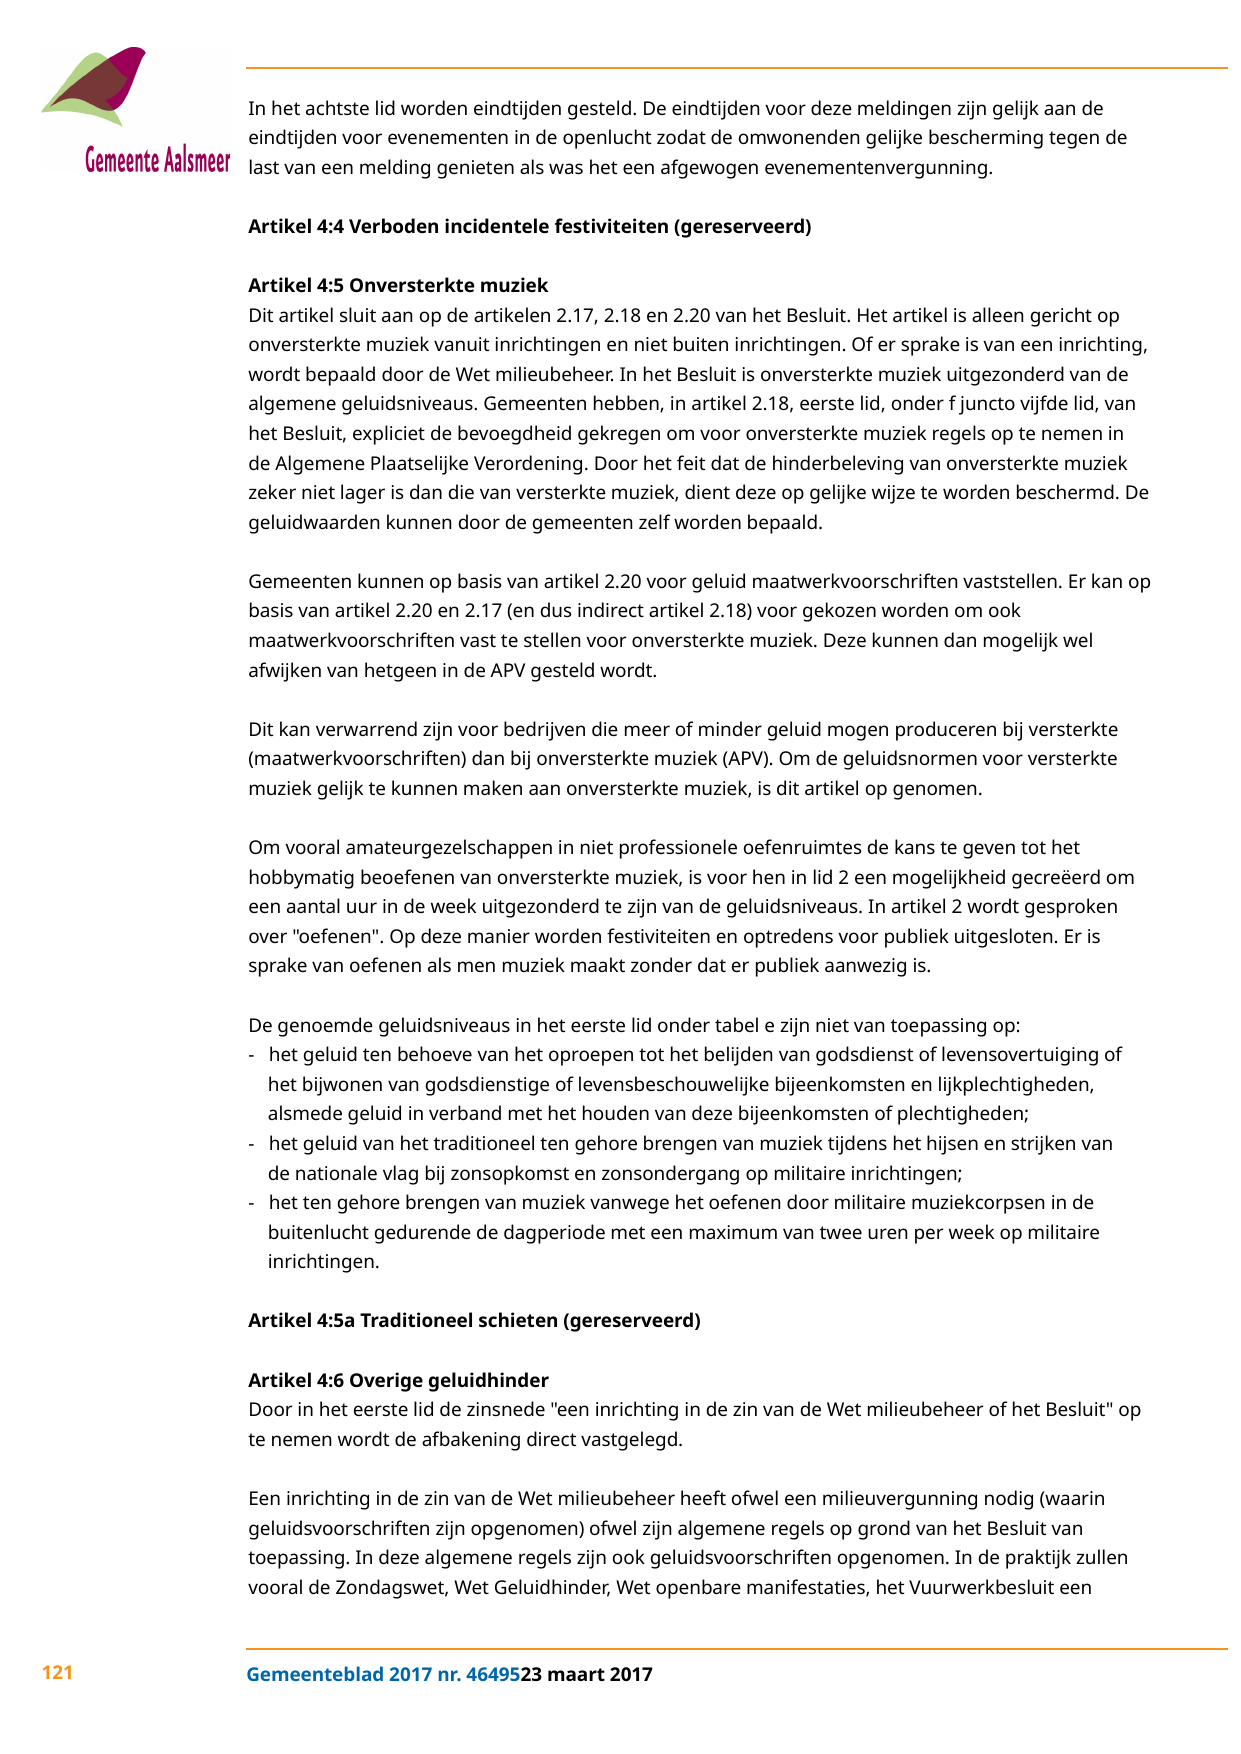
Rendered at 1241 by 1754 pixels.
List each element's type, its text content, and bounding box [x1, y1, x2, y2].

text In het achtste lid worden eindtijden gesteld. De eindtijden voor deze meldingen zijn gelijk aan de eindtijden voor evenementen in de openlucht zodat de omwonenden gelijke bescherming tegen de last van een melding genieten als was het een afgewogen evenementenvergunning. [248, 95, 1152, 180]
text Gemeenten kunnen op basis van artikel 2.20 voor geluid maatwerkvoorschriften vaststellen. Er kan op basis van artikel 2.20 en 2.17 (en dus indirect artikel 2.18) voor gekozen worden om ook maatwerkvoorschriften vast te stellen voor onversterkte muziek. Deze kunnen dan mogelijk wel afwijken van hetgeen in de APV gesteld wordt. [248, 568, 1152, 683]
text de nationale vlag bij zonsopkomst en zonsondergang op militaire inrichtingen; [248, 1160, 1152, 1186]
text Dit artikel sluit aan op de artikelen 2.17, 2.18 en 2.20 van het Besluit. Het artikel is alleen gericht op onversterkte muziek vanuit inrichtingen en niet buiten inrichtingen. Of er sprake is van een inrichting, wordt bepaald door de Wet milieubeheer. In het Besluit is onversterkte muziek uitgezonderd van de algemene geluidsniveaus. Gemeenten hebben, in artikel 2.18, eerste lid, onder f juncto vijfde lid, van het Besluit, expliciet de bevoegdheid gekregen om voor onversterkte muziek regels op te nemen in de Algemene Plaatselijke Verordening. Door het feit dat de hinderbeleving van onversterkte muziek zeker niet lager is dan die van versterkte muziek, dient deze op gelijke wijze te worden beschermd. De geluidwaarden kunnen door de gemeenten zelf worden bepaald. [248, 302, 1152, 535]
text alsmede geluid in verband met het houden van deze bijeenkomsten of plechtigheden; [248, 1101, 1152, 1126]
text - het ten gehore brengen van muziek vanwege het oefenen door militaire muziekcorpsen in de [248, 1189, 1152, 1215]
picture [41, 47, 231, 172]
text Door in het eerste lid de zinsnede "een inrichting in de zin van de Wet milieubeheer of het Besluit" op te nemen wordt de afbakening direct vastgelegd. [248, 1396, 1152, 1452]
text Artikel 4:5a Traditioneel schieten (gereserveerd) [248, 1308, 1152, 1333]
text Artikel 4:6 Overige geluidhinder [248, 1367, 1152, 1393]
text Dit kan verwarrend zijn voor bedrijven die meer of minder geluid mogen produceren bij versterkte (maatwerkvoorschriften) dan bij onversterkte muziek (APV). Om de geluidsnormen voor versterkte muziek gelijk te kunnen maken aan onversterkte muziek, is dit artikel op genomen. [248, 716, 1152, 801]
text inrichtingen. [248, 1248, 1152, 1274]
text - het geluid ten behoeve van het oproepen tot het belijden van godsdienst of levensovertuiging of [248, 1041, 1152, 1067]
text Om vooral amateurgezelschappen in niet professionele oefenruimtes de kans te geven tot het hobbymatig beoefenen van onversterkte muziek, is voor hen in lid 2 een mogelijkheid gecreëerd om een aantal uur in de week uitgezonderd te zijn van de geluidsniveaus. In artikel 2 wordt gesproken over "oefenen". Op deze manier worden festiviteiten en optredens voor publiek uitgesloten. Er is sprake van oefenen als men muziek maakt zonder dat er publiek aanwezig is. [248, 834, 1152, 978]
text buitenlucht gedurende de dagperiode met een maximum van twee uren per week op militaire [248, 1219, 1152, 1245]
text Artikel 4:4 Verboden incidentele festiviteiten (gereserveerd) [248, 213, 1152, 239]
text het bijwonen van godsdienstige of levensbeschouwelijke bijeenkomsten en lijkplechtigheden, [248, 1071, 1152, 1097]
text Een inrichting in de zin van de Wet milieubeheer heeft ofwel een milieuvergunning nodig (waarin geluidsvoorschriften zijn opgenomen) ofwel zijn algemene regels op grond van het Besluit van toepassing. In deze algemene regels zijn ook geluidsvoorschriften opgenomen. In de praktijk zullen vooral de Zondagswet, Wet Geluidhinder, Wet openbare manifestaties, het Vuurwerkbesluit een [248, 1485, 1152, 1600]
text De genoemde geluidsniveaus in het eerste lid onder tabel e zijn niet van toepassing op: [248, 1012, 1152, 1038]
text - het geluid van het traditioneel ten gehore brengen van muziek tijdens het hijsen en strijken van [248, 1130, 1152, 1156]
text Artikel 4:5 Onversterkte muziek [248, 272, 1152, 298]
